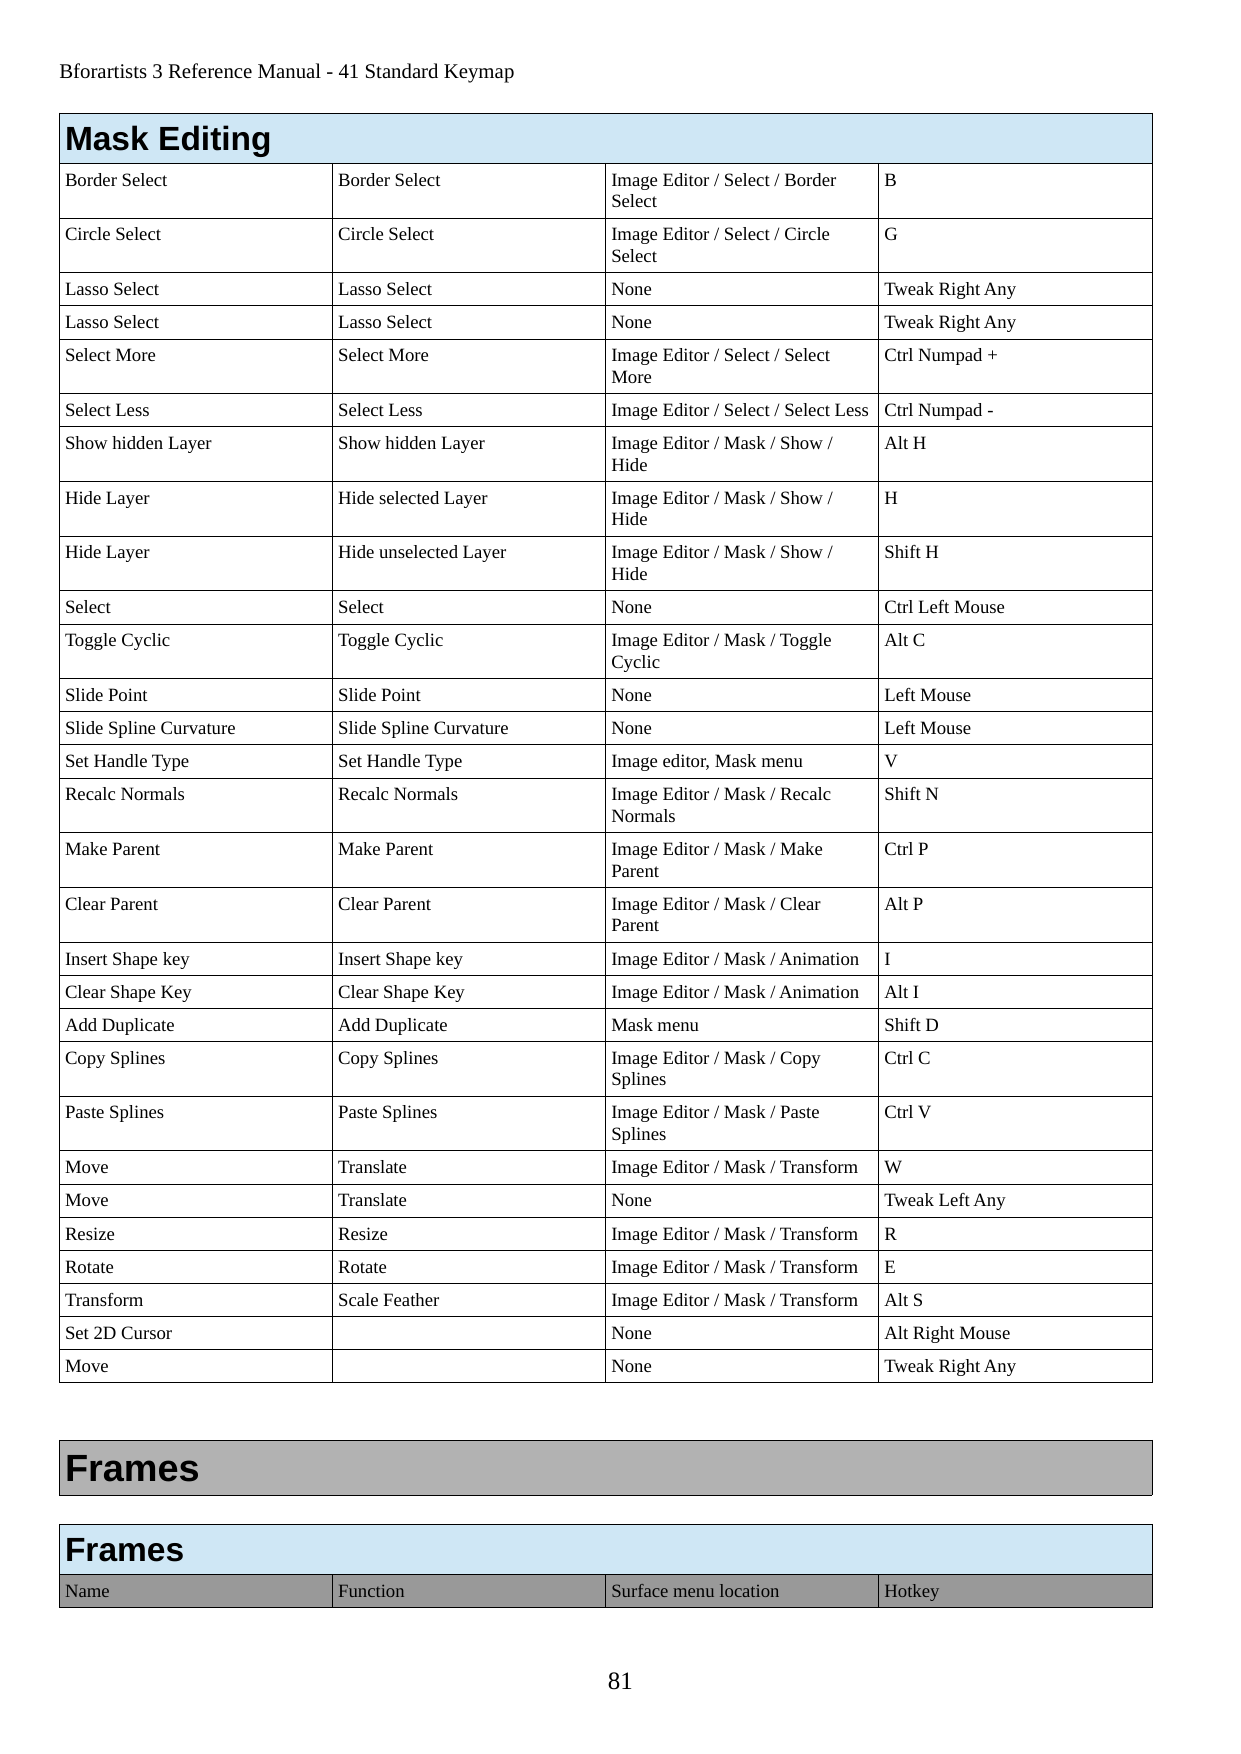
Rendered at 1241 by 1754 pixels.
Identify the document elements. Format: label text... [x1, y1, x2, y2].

table_cell Image Editor / Mask / Show / Hide [606, 482, 878, 536]
table_cell Clear Shape Key [333, 976, 605, 1008]
table_cell Move [60, 1151, 332, 1183]
table_cell Lasso Select [60, 306, 332, 338]
table_cell Translate [333, 1151, 605, 1183]
table_cell Alt I [879, 976, 1152, 1008]
table_cell E [879, 1251, 1152, 1283]
table_cell Slide Point [60, 679, 332, 711]
table_cell Add Duplicate [60, 1009, 332, 1041]
table_cell Resize [333, 1218, 605, 1250]
table_cell Alt H [879, 427, 1152, 481]
table_cell Image Editor / Mask / Recalc Normals [606, 779, 878, 832]
table_cell Name [60, 1575, 332, 1607]
table_cell Slide Point [333, 679, 605, 711]
table_cell Slide Spline Curvature [333, 712, 605, 744]
table_cell Image Editor / Mask / Copy Splines [606, 1042, 878, 1096]
table_cell Image Editor / Mask / Animation [606, 976, 878, 1008]
table_cell Select More [333, 340, 605, 393]
table_cell Image Editor / Mask / Show / Hide [606, 537, 878, 590]
table_cell Make Parent [333, 833, 605, 887]
table_cell Ctrl P [879, 833, 1152, 887]
table_cell None [606, 591, 878, 623]
table_cell Shift N [879, 779, 1152, 832]
table_cell None [606, 306, 878, 338]
table_cell Alt Right Mouse [879, 1317, 1152, 1349]
table_cell Lasso Select [333, 306, 605, 338]
table_cell None [606, 1317, 878, 1349]
table_cell Ctrl V [879, 1097, 1152, 1150]
table_cell V [879, 745, 1152, 777]
table_cell Border Select [333, 164, 605, 217]
table_cell Circle Select [333, 219, 605, 272]
table_cell Hide Layer [60, 482, 332, 536]
table_cell Rotate [333, 1251, 605, 1283]
table_cell Image Editor / Mask / Transform [606, 1218, 878, 1250]
table_cell Ctrl Numpad - [879, 394, 1152, 426]
table_cell Set Handle Type [60, 745, 332, 777]
table_cell Lasso Select [333, 273, 605, 305]
table_cell Set 2D Cursor [60, 1317, 332, 1349]
table_cell Translate [333, 1185, 605, 1217]
table_cell Resize [60, 1218, 332, 1250]
table_cell [333, 1350, 605, 1382]
table_cell Alt S [879, 1284, 1152, 1316]
table_cell Add Duplicate [333, 1009, 605, 1041]
table_cell Image Editor / Select / Circle Select [606, 219, 878, 272]
table_cell Paste Splines [333, 1097, 605, 1150]
table_cell Circle Select [60, 219, 332, 272]
table_cell None [606, 1350, 878, 1382]
table_cell Scale Feather [333, 1284, 605, 1316]
table_cell Alt C [879, 625, 1152, 678]
table_cell Image Editor / Mask / Paste Splines [606, 1097, 878, 1150]
table_cell Select Less [333, 394, 605, 426]
table_cell Ctrl Left Mouse [879, 591, 1152, 623]
table_cell Shift D [879, 1009, 1152, 1041]
table_cell Recalc Normals [60, 779, 332, 832]
table_cell Image Editor / Mask / Transform [606, 1251, 878, 1283]
table_header Mask Editing [60, 114, 1152, 163]
table_cell Image Editor / Mask / Transform [606, 1151, 878, 1183]
table_cell Select [333, 591, 605, 623]
table_cell Move [60, 1350, 332, 1382]
table_cell Hide Layer [60, 537, 332, 590]
table_cell Make Parent [60, 833, 332, 887]
table_cell Clear Shape Key [60, 976, 332, 1008]
table_cell Border Select [60, 164, 332, 217]
table_cell I [879, 943, 1152, 975]
table_cell Clear Parent [60, 888, 332, 942]
table_cell R [879, 1218, 1152, 1250]
table_cell Image Editor / Select / Select More [606, 340, 878, 393]
table_cell Tweak Right Any [879, 1350, 1152, 1382]
table_cell Select Less [60, 394, 332, 426]
table_cell None [606, 712, 878, 744]
table_cell None [606, 1185, 878, 1217]
table_cell H [879, 482, 1152, 536]
table_cell None [606, 273, 878, 305]
table_cell Insert Shape key [333, 943, 605, 975]
table_cell Tweak Left Any [879, 1185, 1152, 1217]
table_cell Copy Splines [333, 1042, 605, 1096]
table_cell Select [60, 591, 332, 623]
table_cell Copy Splines [60, 1042, 332, 1096]
table_cell Tweak Right Any [879, 273, 1152, 305]
table_cell Select More [60, 340, 332, 393]
table_cell B [879, 164, 1152, 217]
table_cell Tweak Right Any [879, 306, 1152, 338]
table_cell Show hidden Layer [60, 427, 332, 481]
table_cell Left Mouse [879, 712, 1152, 744]
table_cell Ctrl Numpad + [879, 340, 1152, 393]
table_cell None [606, 679, 878, 711]
table_cell Alt P [879, 888, 1152, 942]
table_cell Transform [60, 1284, 332, 1316]
table_cell Surface menu location [606, 1575, 878, 1607]
table_cell Insert Shape key [60, 943, 332, 975]
table_cell Toggle Cyclic [333, 625, 605, 678]
table_cell W [879, 1151, 1152, 1183]
table_cell G [879, 219, 1152, 272]
table_cell Image Editor / Mask / Make Parent [606, 833, 878, 887]
table_cell Ctrl C [879, 1042, 1152, 1096]
table_cell Hide selected Layer [333, 482, 605, 536]
table_cell Image Editor / Mask / Animation [606, 943, 878, 975]
table_cell Image Editor / Mask / Toggle Cyclic [606, 625, 878, 678]
table_cell Function [333, 1575, 605, 1607]
table_cell [333, 1317, 605, 1349]
table_cell Show hidden Layer [333, 427, 605, 481]
table_cell Image editor, Mask menu [606, 745, 878, 777]
table_cell Image Editor / Select / Select Less [606, 394, 878, 426]
table_cell Image Editor / Mask / Show / Hide [606, 427, 878, 481]
table_cell Hotkey [879, 1575, 1152, 1607]
table_cell Rotate [60, 1251, 332, 1283]
table_cell Shift H [879, 537, 1152, 590]
table_cell Paste Splines [60, 1097, 332, 1150]
table_cell Mask menu [606, 1009, 878, 1041]
table_cell Clear Parent [333, 888, 605, 942]
table_cell Set Handle Type [333, 745, 605, 777]
table_cell Left Mouse [879, 679, 1152, 711]
table_cell Recalc Normals [333, 779, 605, 832]
table_cell Image Editor / Mask / Transform [606, 1284, 878, 1316]
table_cell Hide unselected Layer [333, 537, 605, 590]
table_cell Toggle Cyclic [60, 625, 332, 678]
table_cell Move [60, 1185, 332, 1217]
table_cell Image Editor / Mask / Clear Parent [606, 888, 878, 942]
table_cell Lasso Select [60, 273, 332, 305]
table_cell Slide Spline Curvature [60, 712, 332, 744]
table_header Frames [60, 1525, 1152, 1574]
table_cell Image Editor / Select / Border Select [606, 164, 878, 217]
table_header Frames [60, 1441, 1152, 1495]
